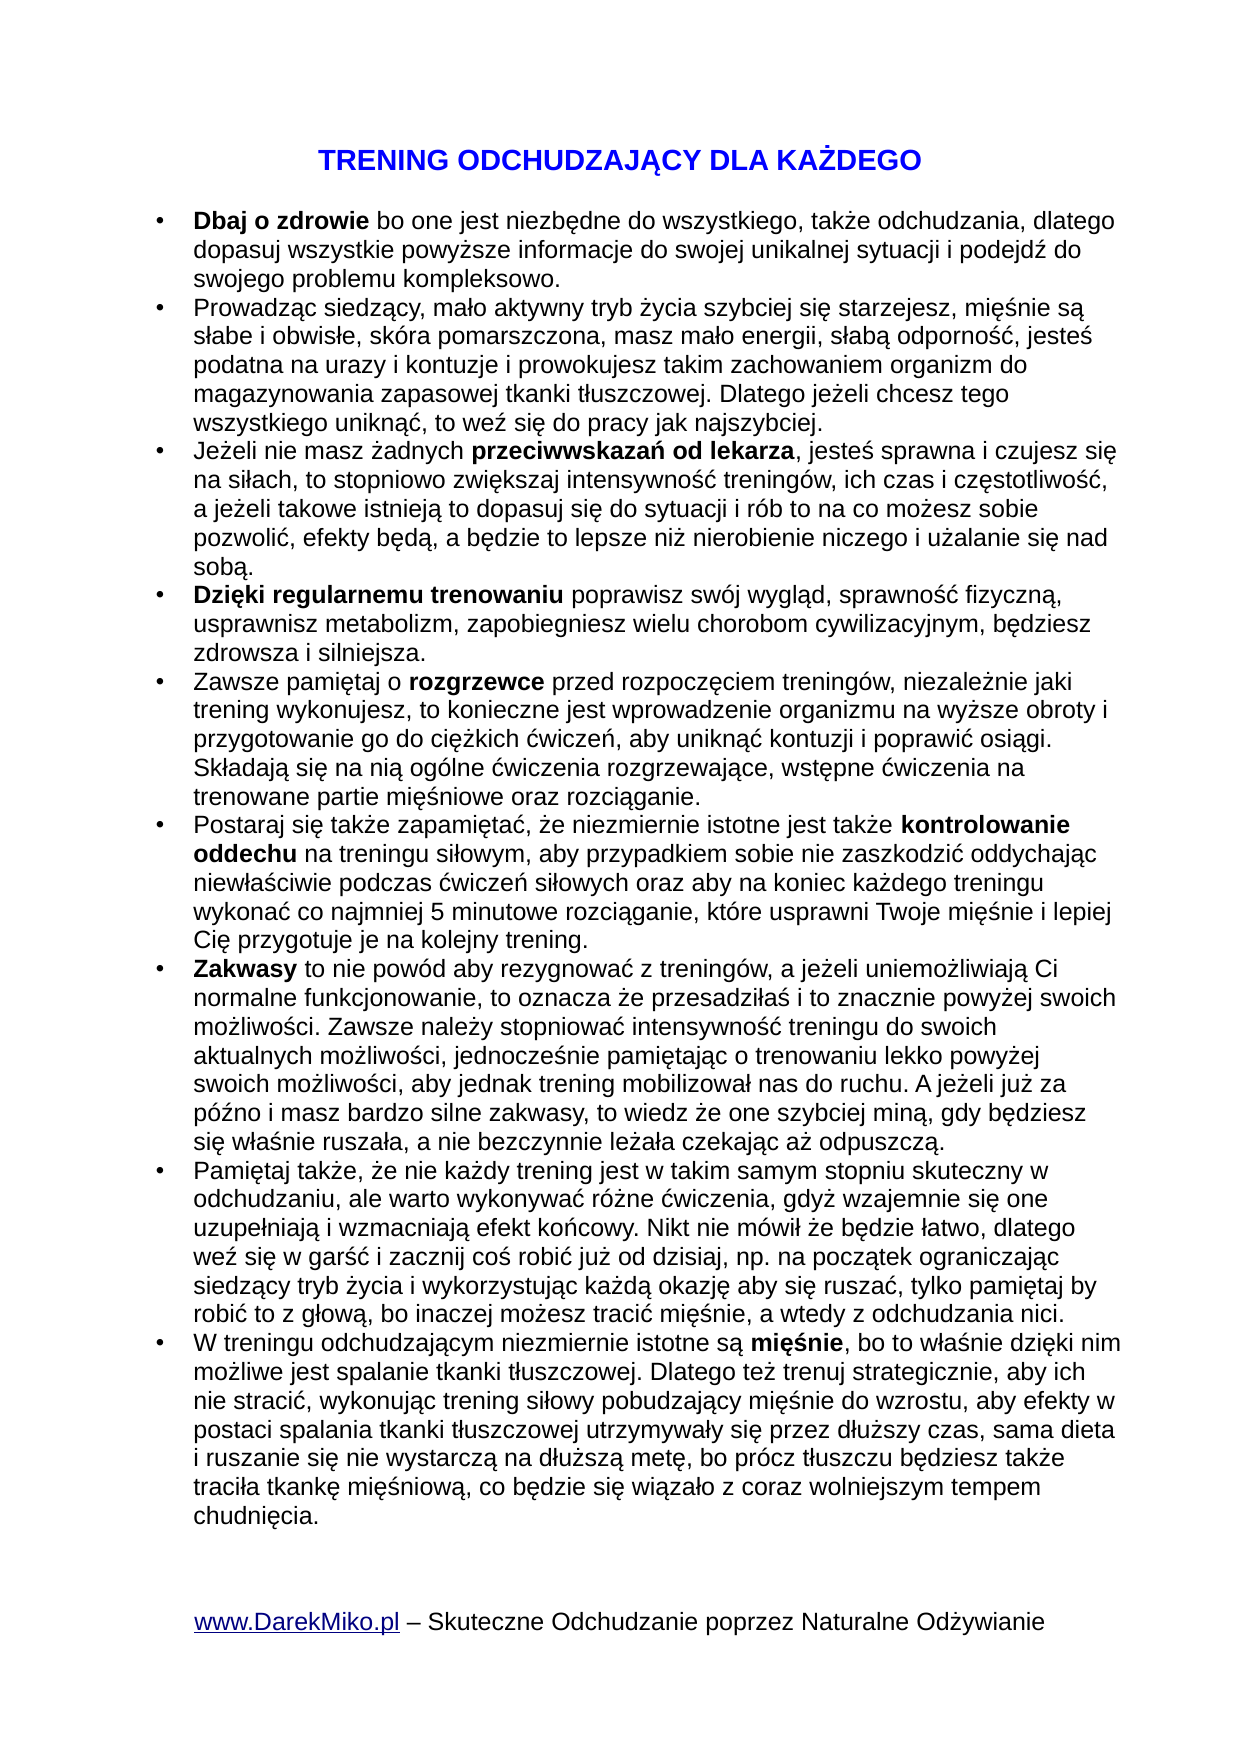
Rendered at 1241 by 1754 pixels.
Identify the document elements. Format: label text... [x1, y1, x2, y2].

list Pamiętaj także, że nie każdy trening jest w takim samym stopniu skuteczny w odchudzaniu, ale warto wykonywać różne ćwiczenia, gdyż wzajemnie się one uzupełniają i wzmacniają efekt końcowy. Nikt nie mówił że będzie łatwo, dlatego weź się w garść i zacznij coś robić już od dzisiaj, np. na początek ograniczając siedzący tryb życia i wykorzystując każdą okazję aby się ruszać, tylko pamiętaj by robić to z głową, bo inaczej możesz tracić mięśnie, a wtedy z odchudzania nici. [156, 1156, 1122, 1328]
list W treningu odchudzającym niezmiernie istotne są mięśnie, bo to właśnie dzięki nim możliwe jest spalanie tkanki tłuszczowej. Dlatego też trenuj strategicznie, aby ich nie stracić, wykonując trening siłowy pobudzający mięśnie do wzrostu, aby efekty w postaci spalania tkanki tłuszczowej utrzymywały się przez dłuższy czas, sama dieta i ruszanie się nie wystarczą na dłuższą metę, bo prócz tłuszczu będziesz także traciła tkankę mięśniową, co będzie się wiązało z coraz wolniejszym tempem chudnięcia. [156, 1328, 1122, 1529]
list Postaraj się także zapamiętać, że niezmiernie istotne jest także kontrolowanie oddechu na treningu siłowym, aby przypadkiem sobie nie zaszkodzić oddychając niewłaściwie podczas ćwiczeń siłowych oraz aby na koniec każdego treningu wykonać co najmniej 5 minutowe rozciąganie, które usprawni Twoje mięśnie i lepiej Cię przygotuje je na kolejny trening. [156, 810, 1122, 954]
list Prowadząc siedzący, mało aktywny tryb życia szybciej się starzejesz, mięśnie są słabe i obwisłe, skóra pomarszczona, masz mało energii, słabą odporność, jesteś podatna na urazy i kontuzje i prowokujesz takim zachowaniem organizm do magazynowania zapasowej tkanki tłuszczowej. Dlatego jeżeli chcesz tego wszystkiego uniknąć, to weź się do pracy jak najszybciej. [156, 292, 1122, 436]
list Dzięki regularnemu trenowaniu poprawisz swój wygląd, sprawność fizyczną, usprawnisz metabolizm, zapobiegniesz wielu chorobom cywilizacyjnym, będziesz zdrowsza i silniejsza. [156, 580, 1122, 667]
list Zawsze pamiętaj o rozgrzewce przed rozpoczęciem treningów, niezależnie jaki trening wykonujesz, to konieczne jest wprowadzenie organizmu na wyższe obroty i przygotowanie go do ciężkich ćwiczeń, aby uniknąć kontuzji i poprawić osiągi. Składają się na nią ogólne ćwiczenia rozgrzewające, wstępne ćwiczenia na trenowane partie mięśniowe oraz rozciąganie. [156, 667, 1122, 810]
list Dbaj o zdrowie bo one jest niezbędne do wszystkiego, także odchudzania, dlatego dopasuj wszystkie powyższe informacje do swojej unikalnej sytuacji i podejdź do swojego problemu kompleksowo. [156, 206, 1122, 292]
list Jeżeli nie masz żadnych przeciwwskazań od lekarza, jesteś sprawna i czujesz się na siłach, to stopniowo zwiększaj intensywność treningów, ich czas i częstotliwość, a jeżeli takowe istnieją to dopasuj się do sytuacji i rób to na co możesz sobie pozwolić, efekty będą, a będzie to lepsze niż nierobienie niczego i użalanie się nad sobą. [156, 436, 1122, 580]
list Zakwasy to nie powód aby rezygnować z treningów, a jeżeli uniemożliwiają Ci normalne funkcjonowanie, to oznacza że przesadziłaś i to znacznie powyżej swoich możliwości. Zawsze należy stopniować intensywność treningu do swoich aktualnych możliwości, jednocześnie pamiętając o trenowaniu lekko powyżej swoich możliwości, aby jednak trening mobilizował nas do ruchu. A jeżeli już za późno i masz bardzo silne zakwasy, to wiedz że one szybciej miną, gdy będziesz się właśnie ruszała, a nie bezczynnie leżała czekając aż odpuszczą. [156, 954, 1122, 1156]
